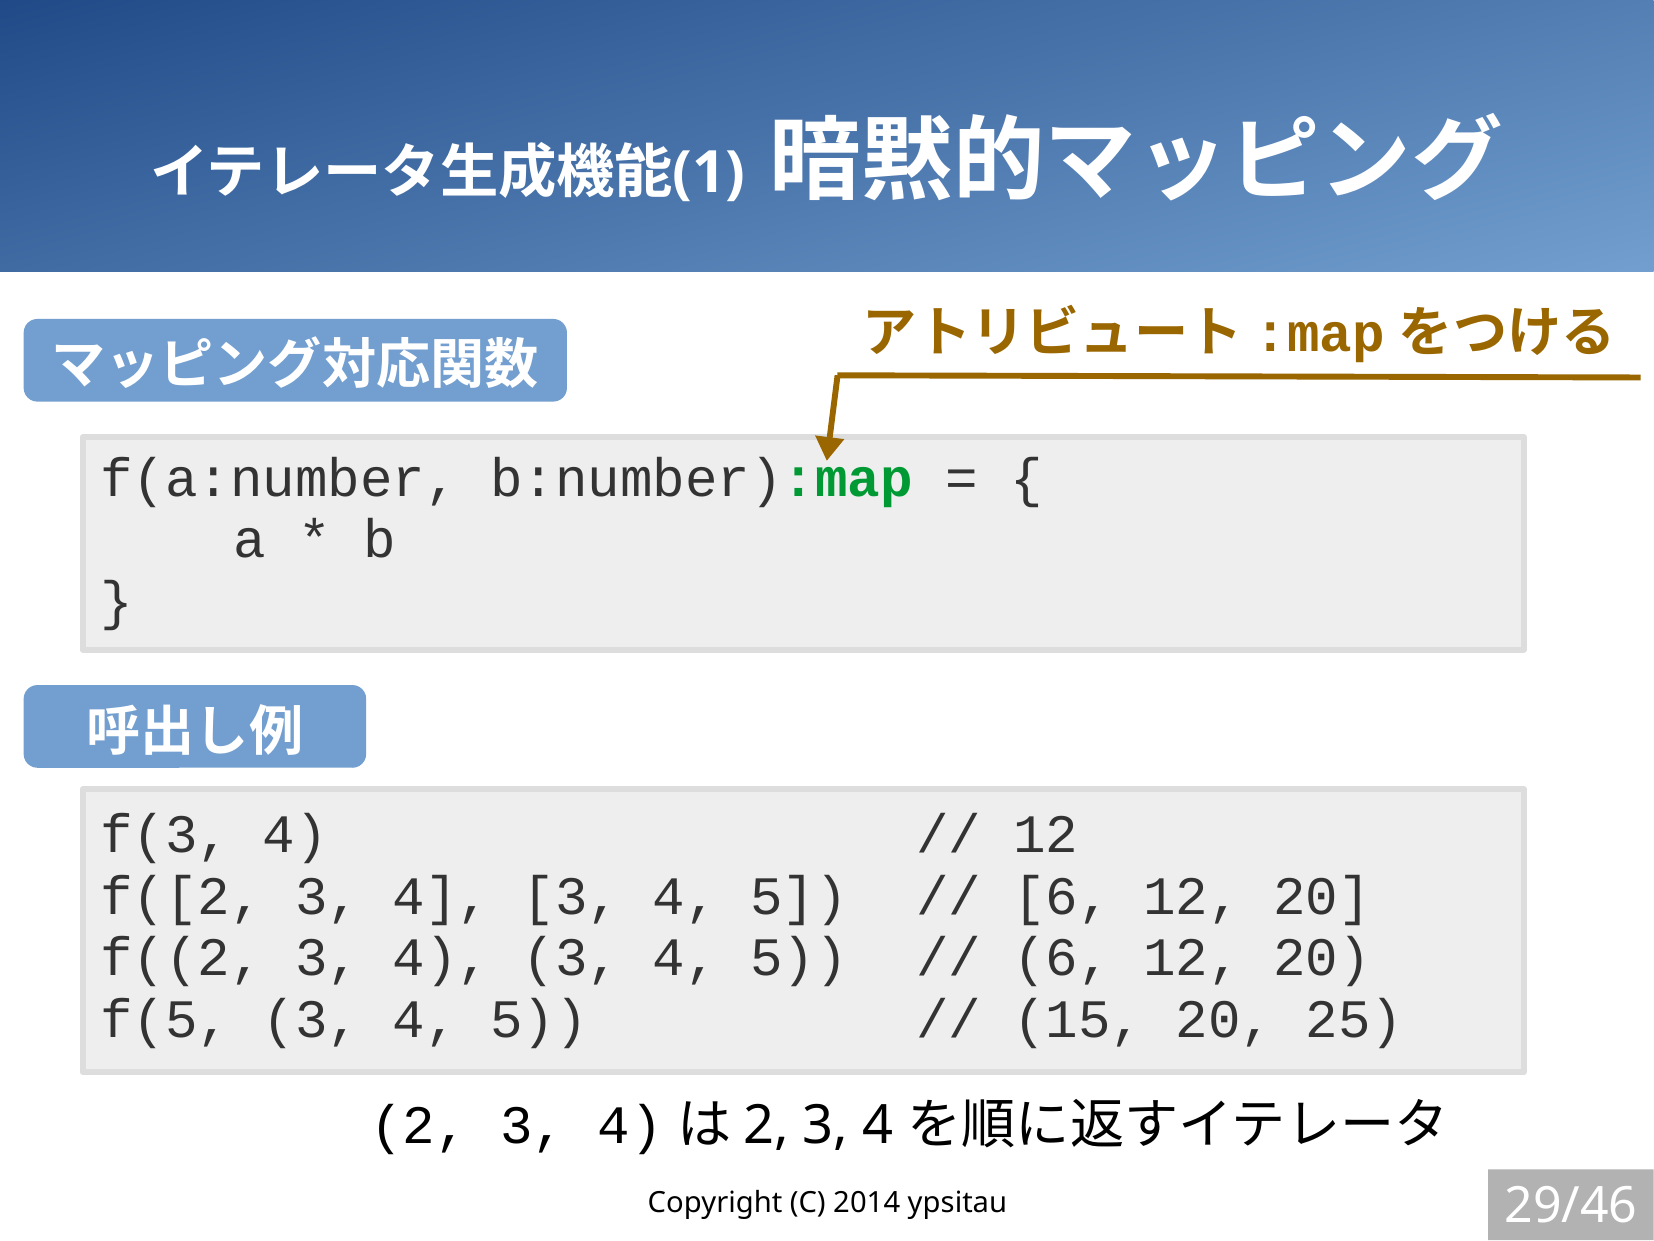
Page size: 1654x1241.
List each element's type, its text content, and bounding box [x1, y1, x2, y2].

text_box マッピング対応関数 [23, 318, 567, 402]
text_box (2, 3, 4) は 2, 3, 4 を順に返すイテレータ [355, 1072, 1464, 1170]
text_box アトリビュート :map をつける [848, 281, 1641, 378]
text_box f(a:number, b:number):map = { a * b } [82, 437, 1524, 650]
title イテレータ生成機能(1) 暗黙的マッピング [82, 49, 1571, 257]
text_box 呼出し例 [23, 685, 367, 768]
text_box f(3, 4) // 12 f([2, 3, 4], [3, 4, 5]) // [6, 12, 20] f((2, 3, 4), (3, 4, 5)) // (6, 12, 20) f(5, (3, 4, 5)) // (15, 20, 25) [82, 788, 1524, 1073]
